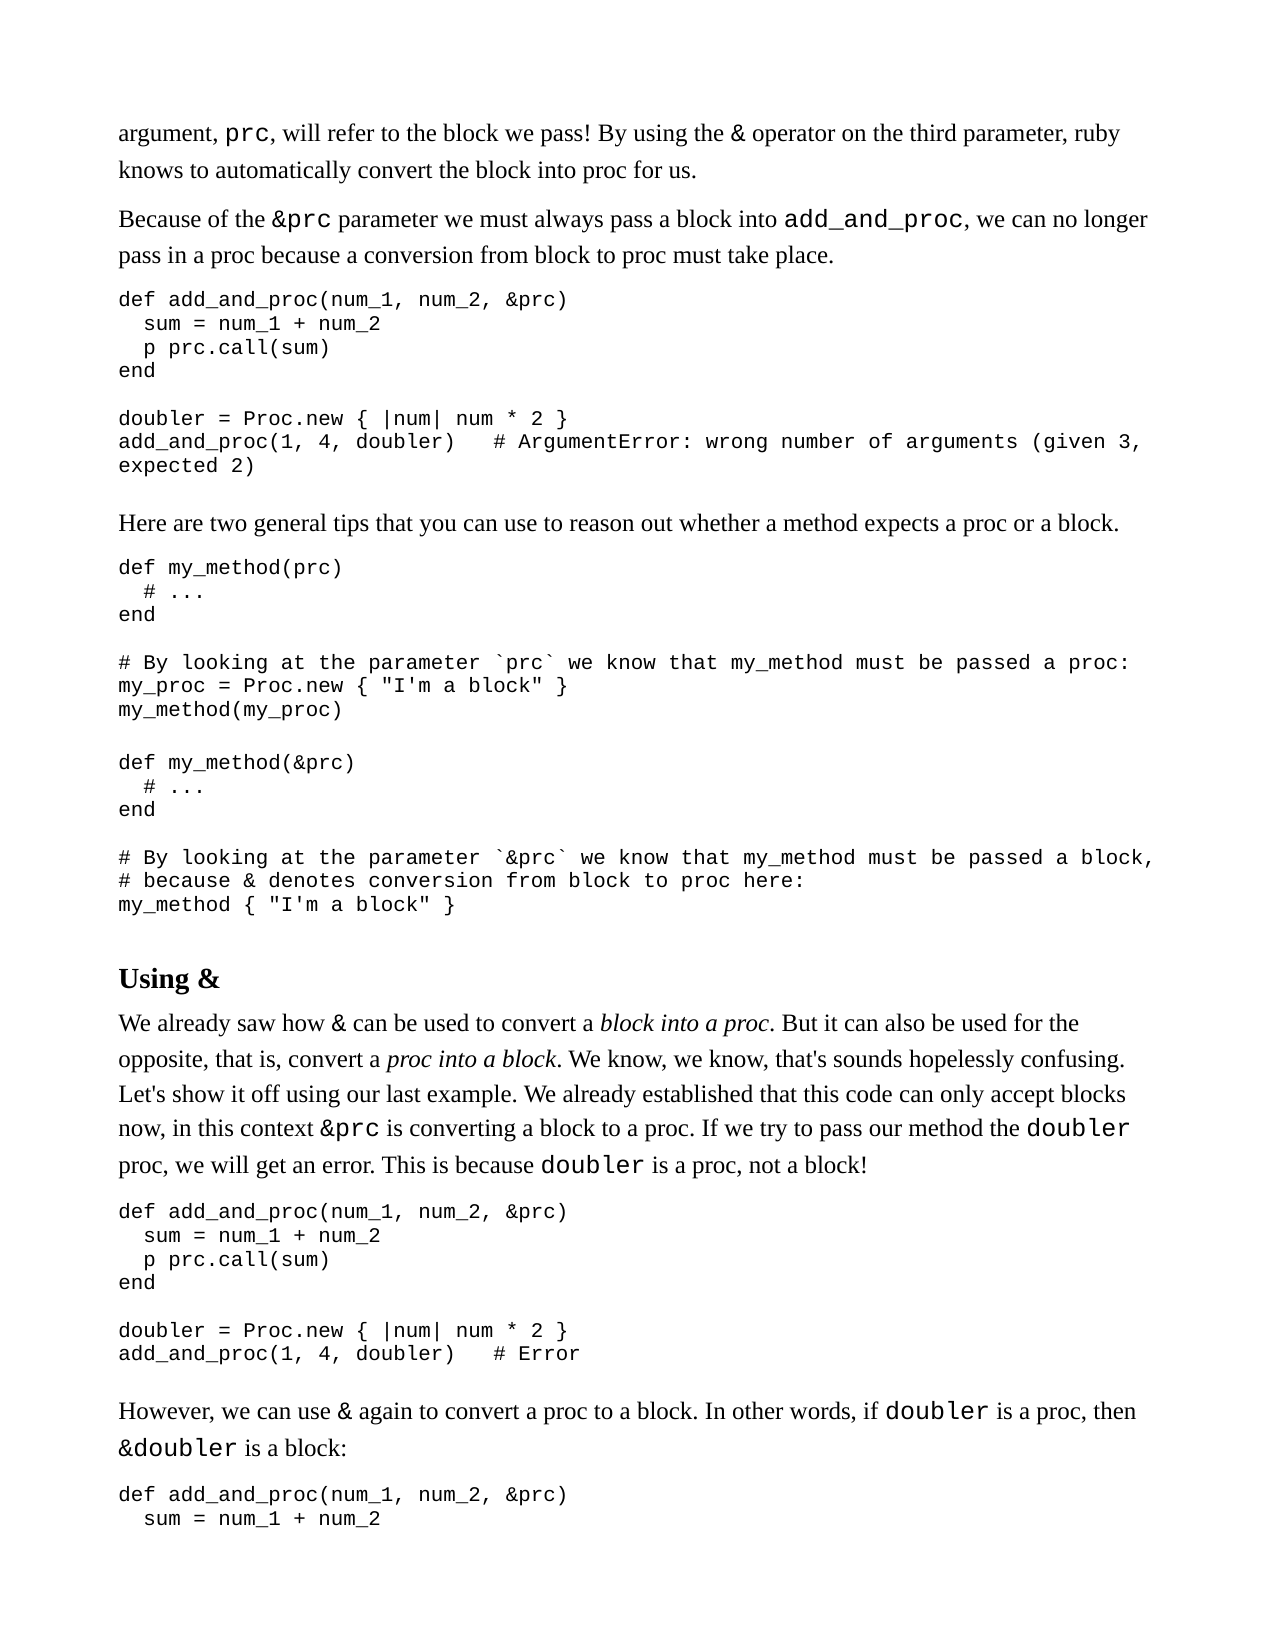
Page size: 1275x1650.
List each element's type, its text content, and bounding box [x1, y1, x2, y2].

text However, we can use & again to convert a proc to a block. In other words, if doubler is a proc, then &doubler is a block: [118, 1396, 1157, 1464]
text p prc.call(sum) [118, 1249, 1157, 1272]
text add_and_proc(1, 4, doubler) # Error [118, 1343, 1157, 1367]
text def add_and_proc(num_1, num_2, &prc) [118, 1484, 1157, 1508]
text end [118, 1272, 1157, 1296]
text sum = num_1 + num_2 [118, 1508, 1157, 1532]
text argument, prc, will refer to the block we pass! By using the & operator on the third parameter, ruby knows to automatically convert the block into proc for us. [118, 118, 1157, 183]
text # because & denotes conversion from block to proc here: [118, 870, 1157, 894]
text end [118, 360, 1157, 384]
text def add_and_proc(num_1, num_2, &prc) [118, 1201, 1157, 1225]
text def add_and_proc(num_1, num_2, &prc) [118, 289, 1157, 313]
text # ... [118, 581, 1157, 604]
text my_proc = Proc.new { "I'm a block" } [118, 675, 1157, 699]
text add_and_proc(1, 4, doubler) # ArgumentError: wrong number of arguments (given 3, expected 2) [118, 431, 1157, 478]
text sum = num_1 + num_2 [118, 313, 1157, 337]
text Here are two general tips that you can use to reason out whether a method expects a proc or a block. [118, 508, 1157, 537]
text doubler = Proc.new { |num| num * 2 } [118, 1319, 1157, 1343]
text # ... [118, 776, 1157, 799]
text my_method { "I'm a block" } [118, 894, 1157, 918]
text Because of the &prc parameter we must always pass a block into add_and_proc, we can no longer pass in a proc because a conversion from block to proc must take place. [118, 204, 1157, 269]
text my_method(my_proc) [118, 699, 1157, 723]
text # By looking at the parameter `&prc` we know that my_method must be passed a block, [118, 847, 1157, 870]
text sum = num_1 + num_2 [118, 1225, 1157, 1249]
text # By looking at the parameter `prc` we know that my_method must be passed a proc: [118, 652, 1157, 675]
text def my_method(prc) [118, 557, 1157, 581]
text end [118, 604, 1157, 628]
text doubler = Proc.new { |num| num * 2 } [118, 408, 1157, 431]
text We already saw how & can be used to convert a block into a proc. But it can also be used for the opposite, that is, convert a proc into a block. We know, we know, that's sounds hopelessly confusing. Let's show it off using our last example. We already established that this code can only accept blocks now, in this context &prc is converting a block to a proc. If we try to pass our method the doubler proc, we will get an error. This is because doubler is a proc, not a block! [118, 1008, 1157, 1181]
text p prc.call(sum) [118, 337, 1157, 360]
text end [118, 799, 1157, 823]
subtitle Using & [118, 962, 1157, 995]
text def my_method(&prc) [118, 752, 1157, 776]
